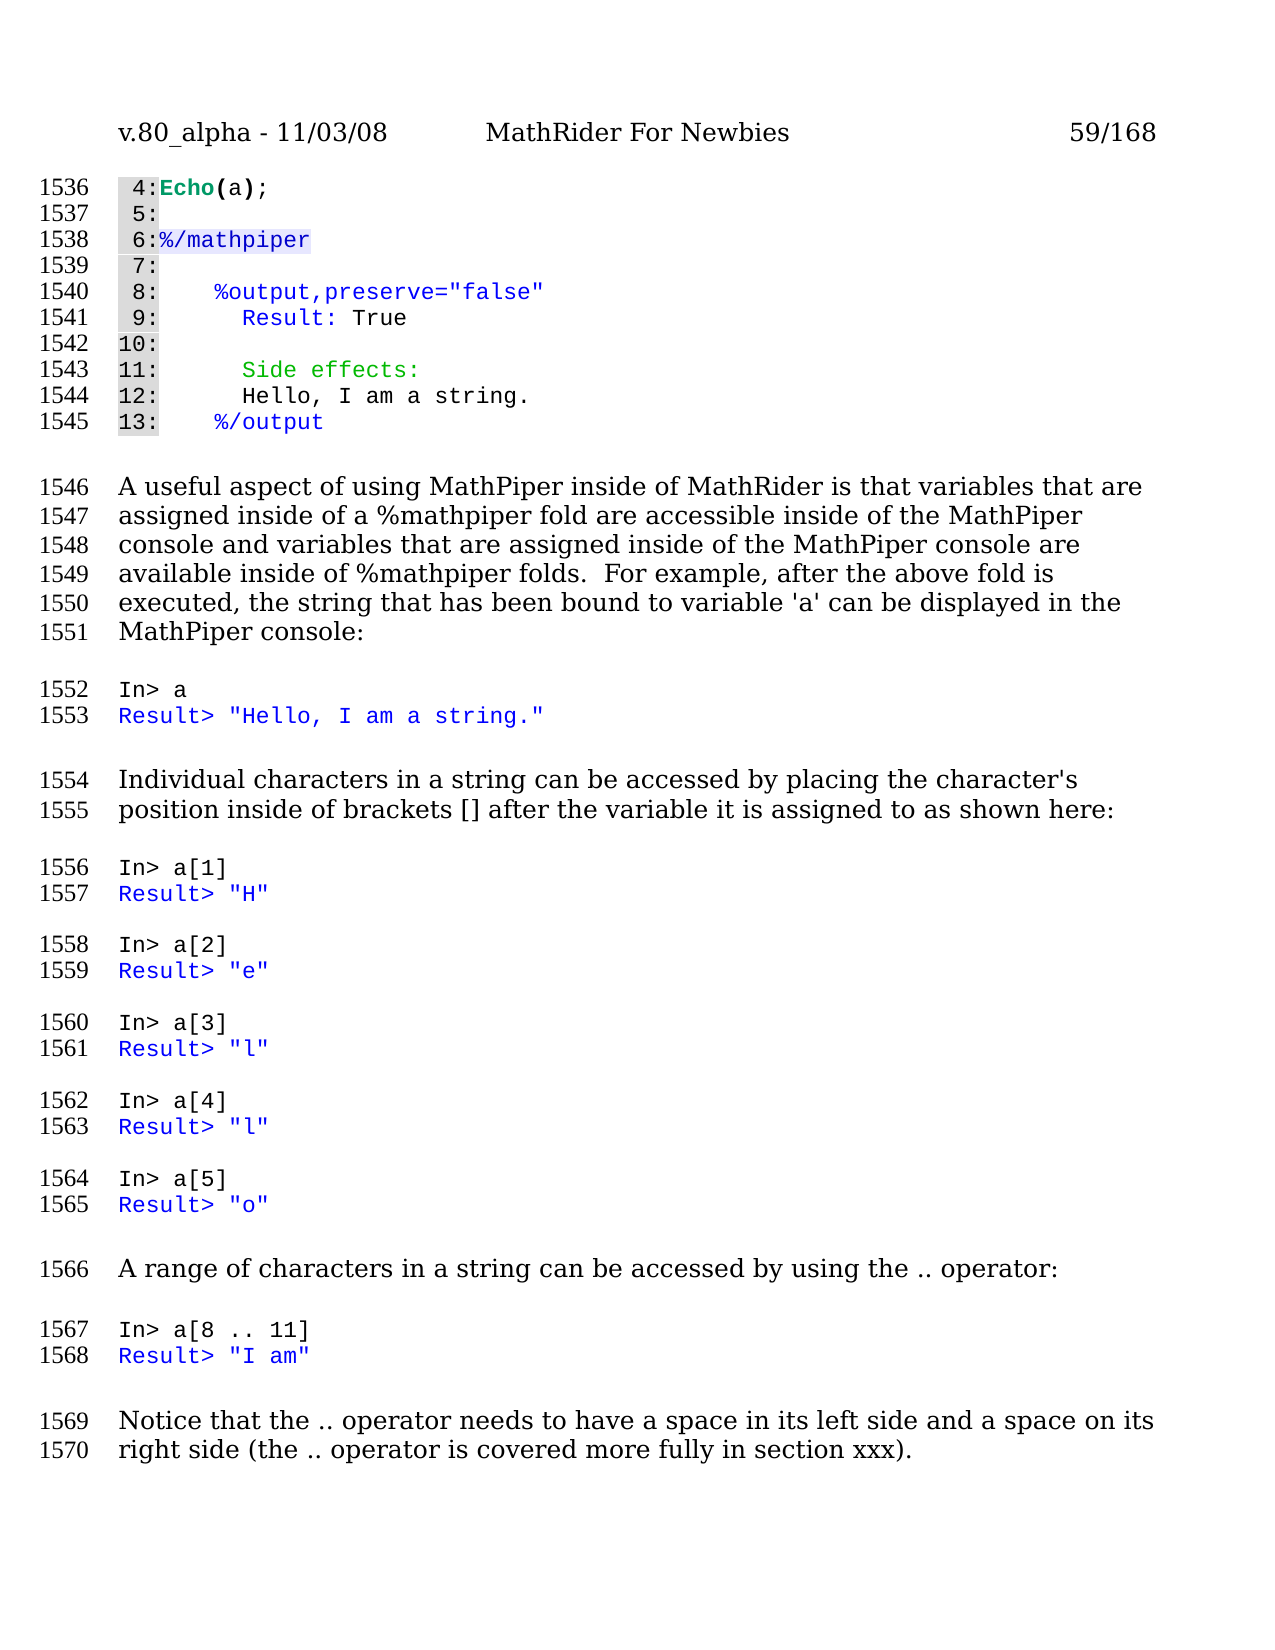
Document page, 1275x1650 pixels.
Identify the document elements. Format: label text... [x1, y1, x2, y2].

text Result> "l" [118, 1115, 1157, 1141]
text 12: Hello, I am a string. [118, 384, 1157, 410]
text In> a[4] [118, 1089, 1157, 1115]
text In> a[3] [118, 1012, 1157, 1038]
text In> a[8 .. 11] [118, 1319, 1157, 1345]
text 9: Result: True [118, 306, 1157, 332]
text In> a[5] [118, 1167, 1157, 1193]
text 5: [118, 203, 1157, 229]
text A useful aspect of using MathPiper inside of MathRider is that variables that are assigned inside of a %mathpiper fold are accessible inside of the MathPiper console and variables that are assigned inside of the MathPiper console are available inside of %mathpiper folds. For example, after the above fold is executed, the string that has been bound to variable 'a' can be displayed in the MathPiper console: [118, 472, 1157, 647]
text 8: %output,preserve="false" [118, 281, 1157, 306]
text In> a [118, 679, 1157, 704]
text A range of characters in a string can be accessed by using the .. operator: [118, 1254, 1157, 1283]
text 13: %/output [118, 410, 1157, 436]
text Result> "Hello, I am a string." [118, 704, 1157, 731]
text Result> "l" [118, 1038, 1157, 1063]
text Individual characters in a string can be accessed by placing the character's position inside of brackets [] after the variable it is assigned to as shown here: [118, 766, 1157, 824]
text In> a[1] [118, 856, 1157, 882]
text 11: Side effects: [118, 358, 1157, 384]
text 10: [118, 332, 1157, 358]
text Result> "o" [118, 1193, 1157, 1219]
text 7: [118, 254, 1157, 281]
text Notice that the .. operator needs to have a space in its left side and a space on its right side (the .. operator is covered more fully in section xxx). [118, 1406, 1157, 1464]
text Result> "I am" [118, 1345, 1157, 1371]
text 6:%/mathpiper [118, 229, 1157, 254]
text In> a[2] [118, 934, 1157, 960]
text Result> "e" [118, 960, 1157, 986]
text Result> "H" [118, 882, 1157, 908]
text 4:Echo(a); [118, 177, 1157, 203]
